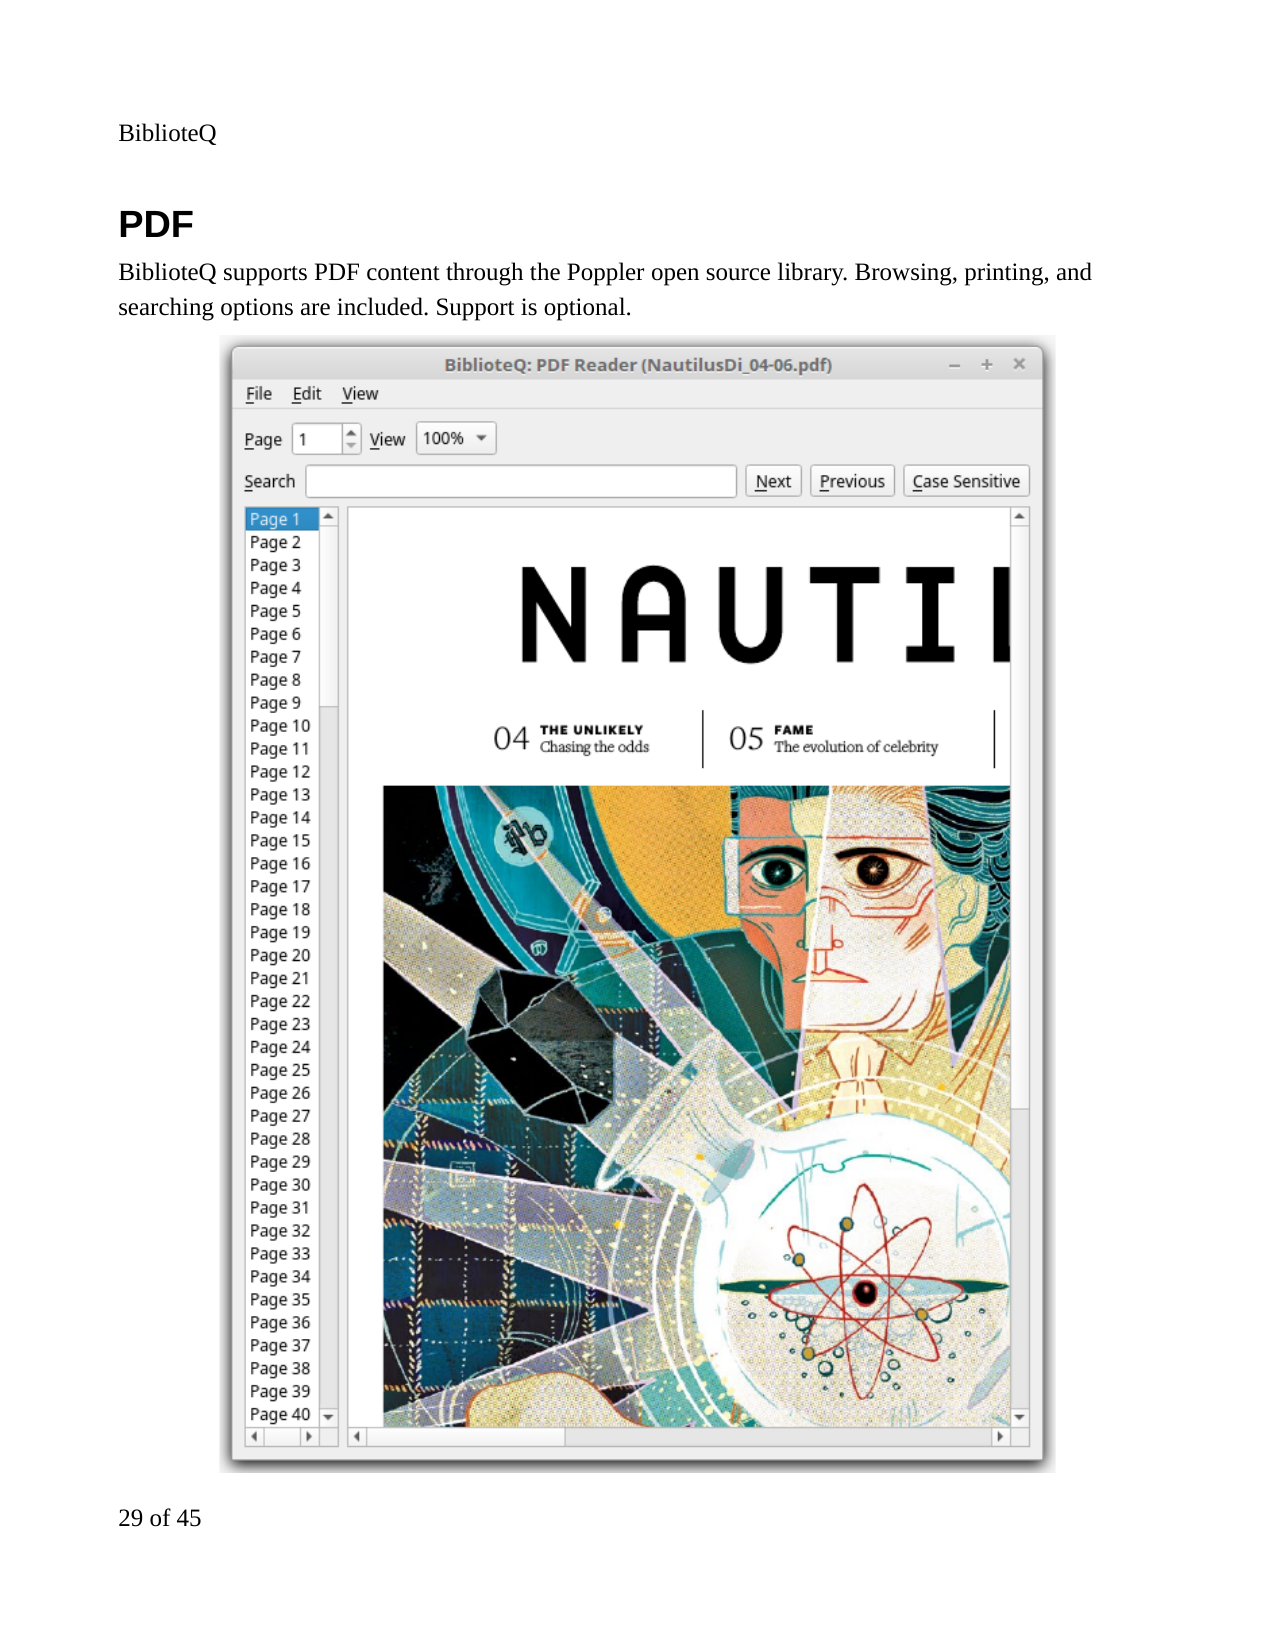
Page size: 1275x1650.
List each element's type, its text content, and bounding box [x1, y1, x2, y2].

subtitle PDF [118, 201, 1157, 245]
picture [219, 335, 1056, 1473]
text BiblioteQ supports PDF content through the Poppler open source library. Browsing, printing, and searching options are included. Support is optional. [118, 257, 1157, 321]
